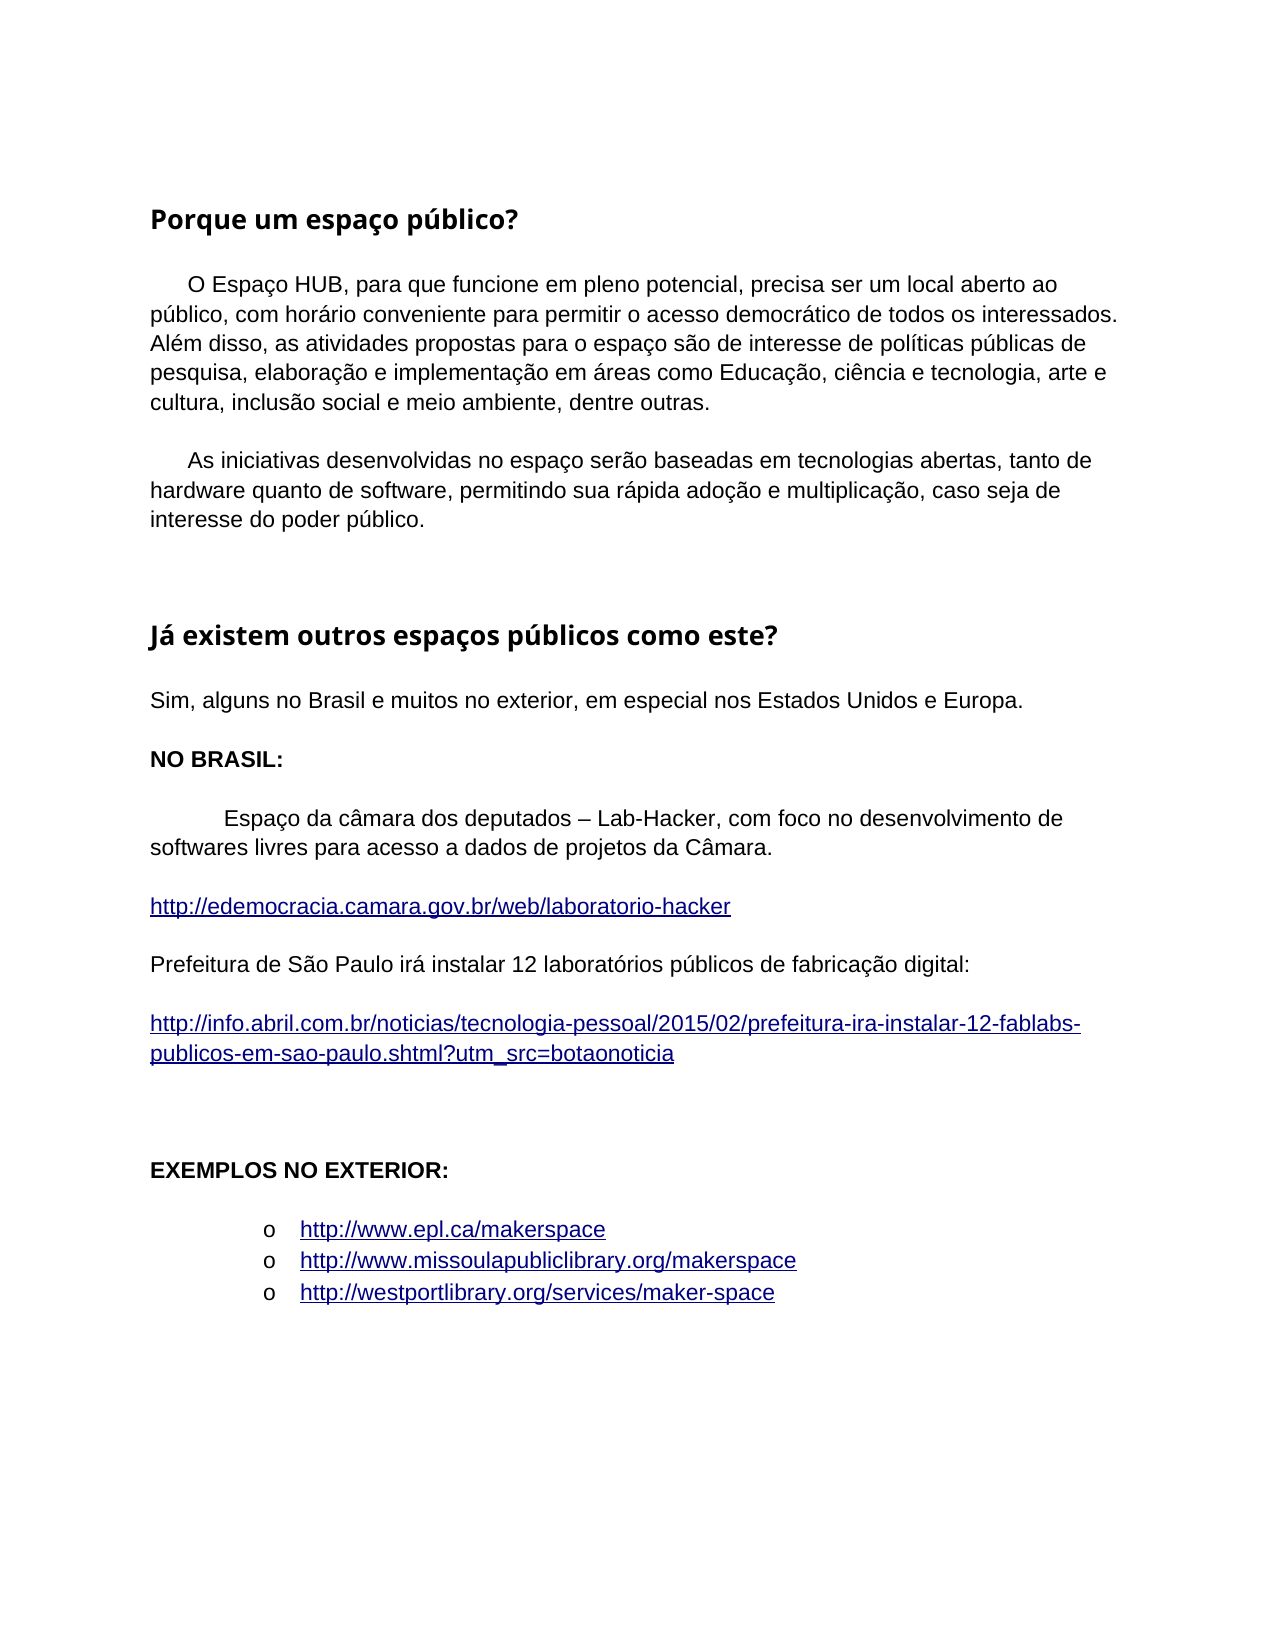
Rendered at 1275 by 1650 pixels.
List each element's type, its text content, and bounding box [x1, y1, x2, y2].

text Sim, alguns no Brasil e muitos no exterior, em especial nos Estados Unidos e Europa. [150, 688, 1125, 713]
text Prefeitura de São Paulo irá instalar 12 laboratórios públicos de fabricação digital: [150, 952, 1125, 978]
text Espaço da câmara dos deputados – Lab-Hacker, com foco no desenvolvimento de softwares livres para acesso a dados de projetos da Câmara. [150, 805, 1125, 860]
subtitle Porque um espaço público? [150, 200, 1125, 237]
text O Espaço HUB, para que funcione em pleno potencial, precisa ser um local aberto ao público, com horário conveniente para permitir o acesso democrático de todos os interessados. Além disso, as atividades propostas para o espaço são de interesse de políticas públicas de pesquisa, elaboração e implementação em áreas como Educação, ciência e tecnologia, arte e cultura, inclusão social e meio ambiente, dentre outras. [150, 272, 1125, 415]
text As iniciativas desenvolvidas no espaço serão baseadas em tecnologias abertas, tanto de hardware quanto de software, permitindo sua rápida adoção e multiplicação, caso seja de interesse do poder público. [150, 448, 1125, 533]
text No Brasil: [150, 746, 1125, 772]
list http://westportlibrary.org/services/maker-space [262, 1280, 1125, 1307]
text http://info.abril.com.br/noticias/tecnologia-pessoal/2015/02/prefeitura-ira-instalar-12-fablabs-publicos-em-sao-paulo.shtml?utm_src=botaonoticia [150, 1011, 1125, 1066]
text Exemplos no exterior: [150, 1158, 1125, 1183]
text http://edemocracia.camara.gov.br/web/laboratorio-hacker [150, 893, 1125, 919]
subtitle Já existem outros espaços públicos como este? [150, 616, 1125, 653]
list http://www.epl.ca/makerspace [262, 1216, 1125, 1244]
list http://www.missoulapubliclibrary.org/makerspace [262, 1248, 1125, 1276]
